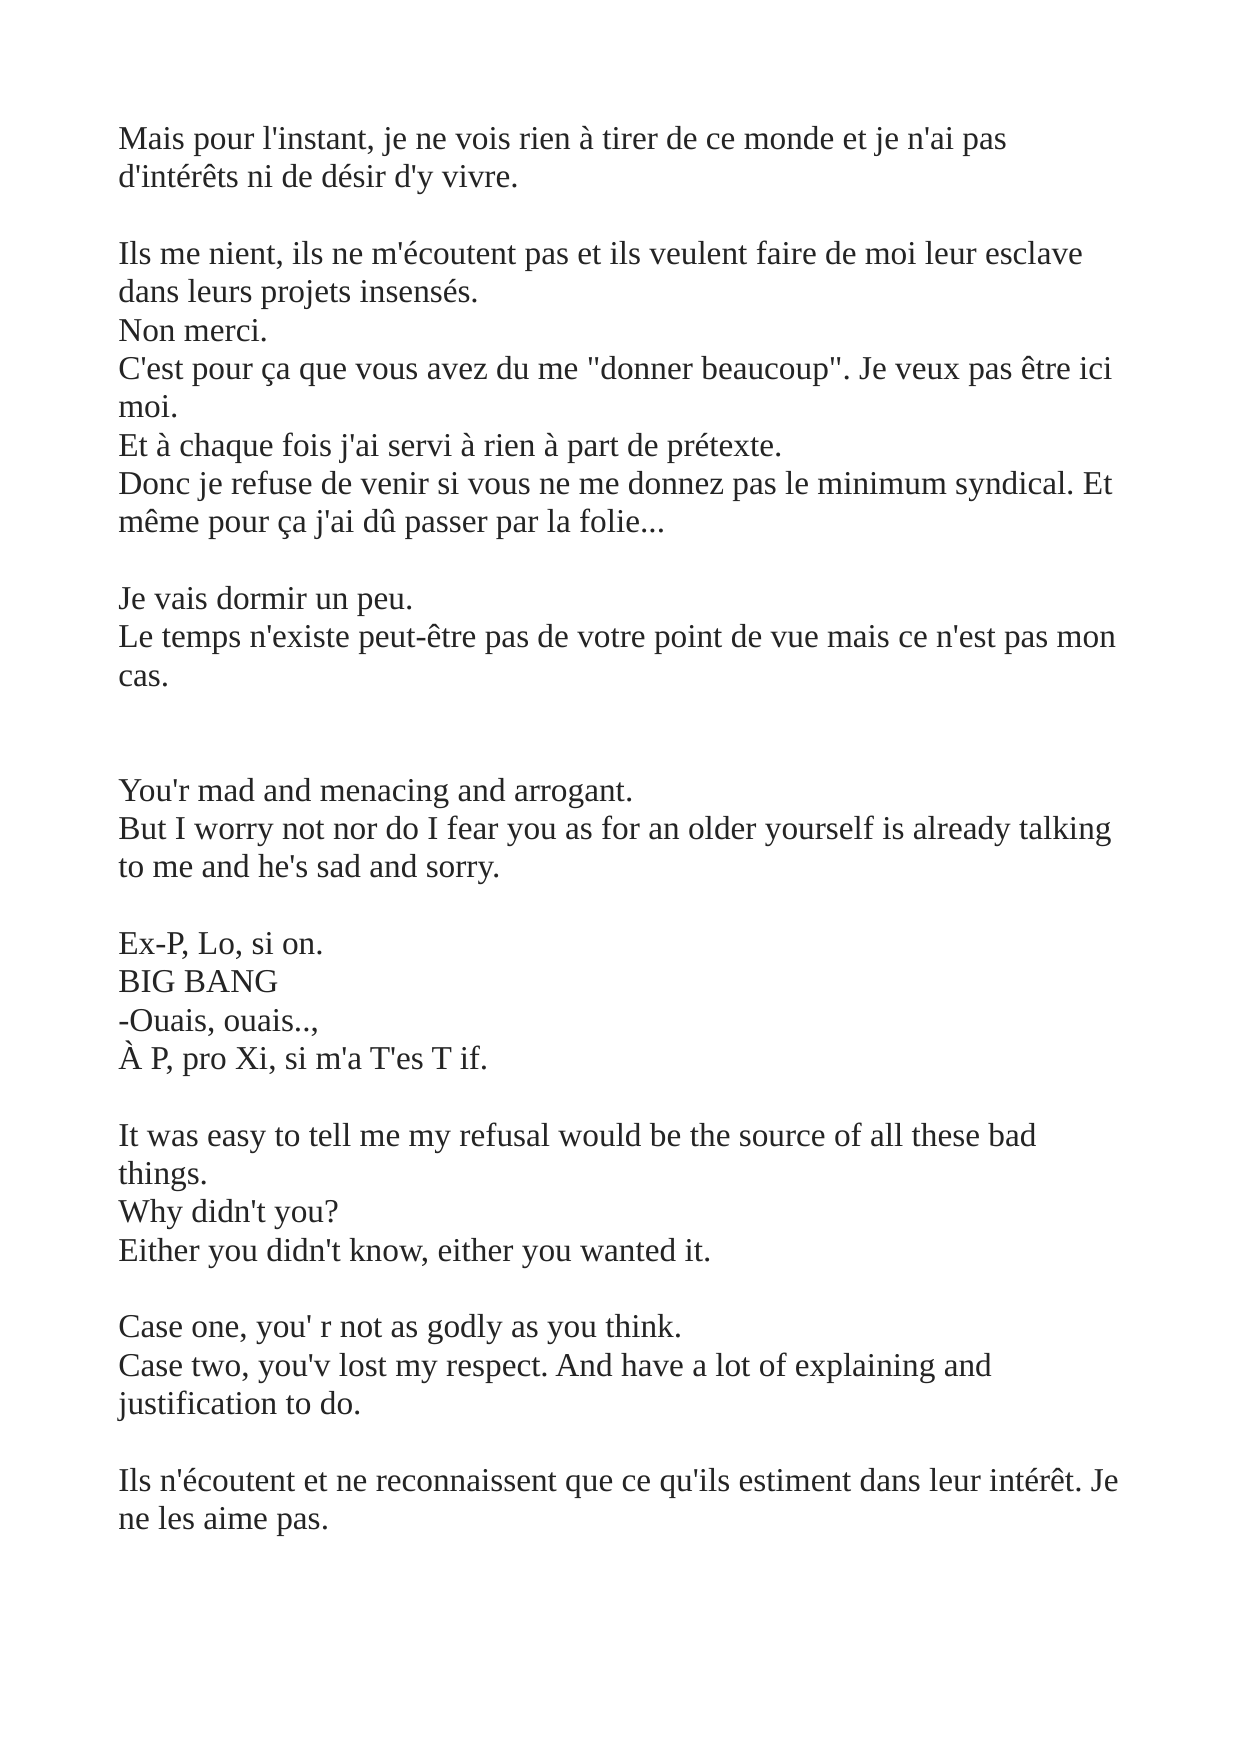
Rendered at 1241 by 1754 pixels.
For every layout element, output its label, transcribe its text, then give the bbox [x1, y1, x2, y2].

text But I worry not nor do I fear you as for an older yourself is already talking to me and he's sad and sorry. [118, 808, 1122, 885]
text Donc je refuse de venir si vous ne me donnez pas le minimum syndical. Et même pour ça j'ai dû passer par la folie... [118, 463, 1122, 540]
text Le temps n'existe peut-être pas de votre point de vue mais ce n'est pas mon cas. [118, 616, 1122, 693]
text Je vais dormir un peu. [118, 578, 1122, 616]
text BIG BANG [118, 961, 1122, 1000]
text Either you didn't know, either you wanted it. [118, 1230, 1122, 1268]
text Et à chaque fois j'ai servi à rien à part de prétexte. [118, 425, 1122, 463]
text Ex-P, Lo, si on. [118, 923, 1122, 961]
text -Ouais, ouais.., [118, 1000, 1122, 1038]
text Case one, you' r not as godly as you think. [118, 1306, 1122, 1345]
text C'est pour ça que vous avez du me "donner beaucoup". Je veux pas être ici moi. [118, 348, 1122, 425]
text Ils me nient, ils ne m'écoutent pas et ils veulent faire de moi leur esclave dans leurs projets insensés. [118, 233, 1122, 310]
text Case two, you'v lost my respect. And have a lot of explaining and justification to do. [118, 1345, 1122, 1421]
text Why didn't you? [118, 1191, 1122, 1230]
text Non merci. [118, 310, 1122, 348]
text À P, pro Xi, si m'a T'es T if. [118, 1038, 1122, 1076]
text You'r mad and menacing and arrogant. [118, 770, 1122, 808]
text Mais pour l'instant, je ne vois rien à tirer de ce monde et je n'ai pas d'intérêts ni de désir d'y vivre. [118, 118, 1122, 195]
text Ils n'écoutent et ne reconnaissent que ce qu'ils estiment dans leur intérêt. Je ne les aime pas. [118, 1460, 1122, 1536]
text It was easy to tell me my refusal would be the source of all these bad things. [118, 1115, 1122, 1191]
